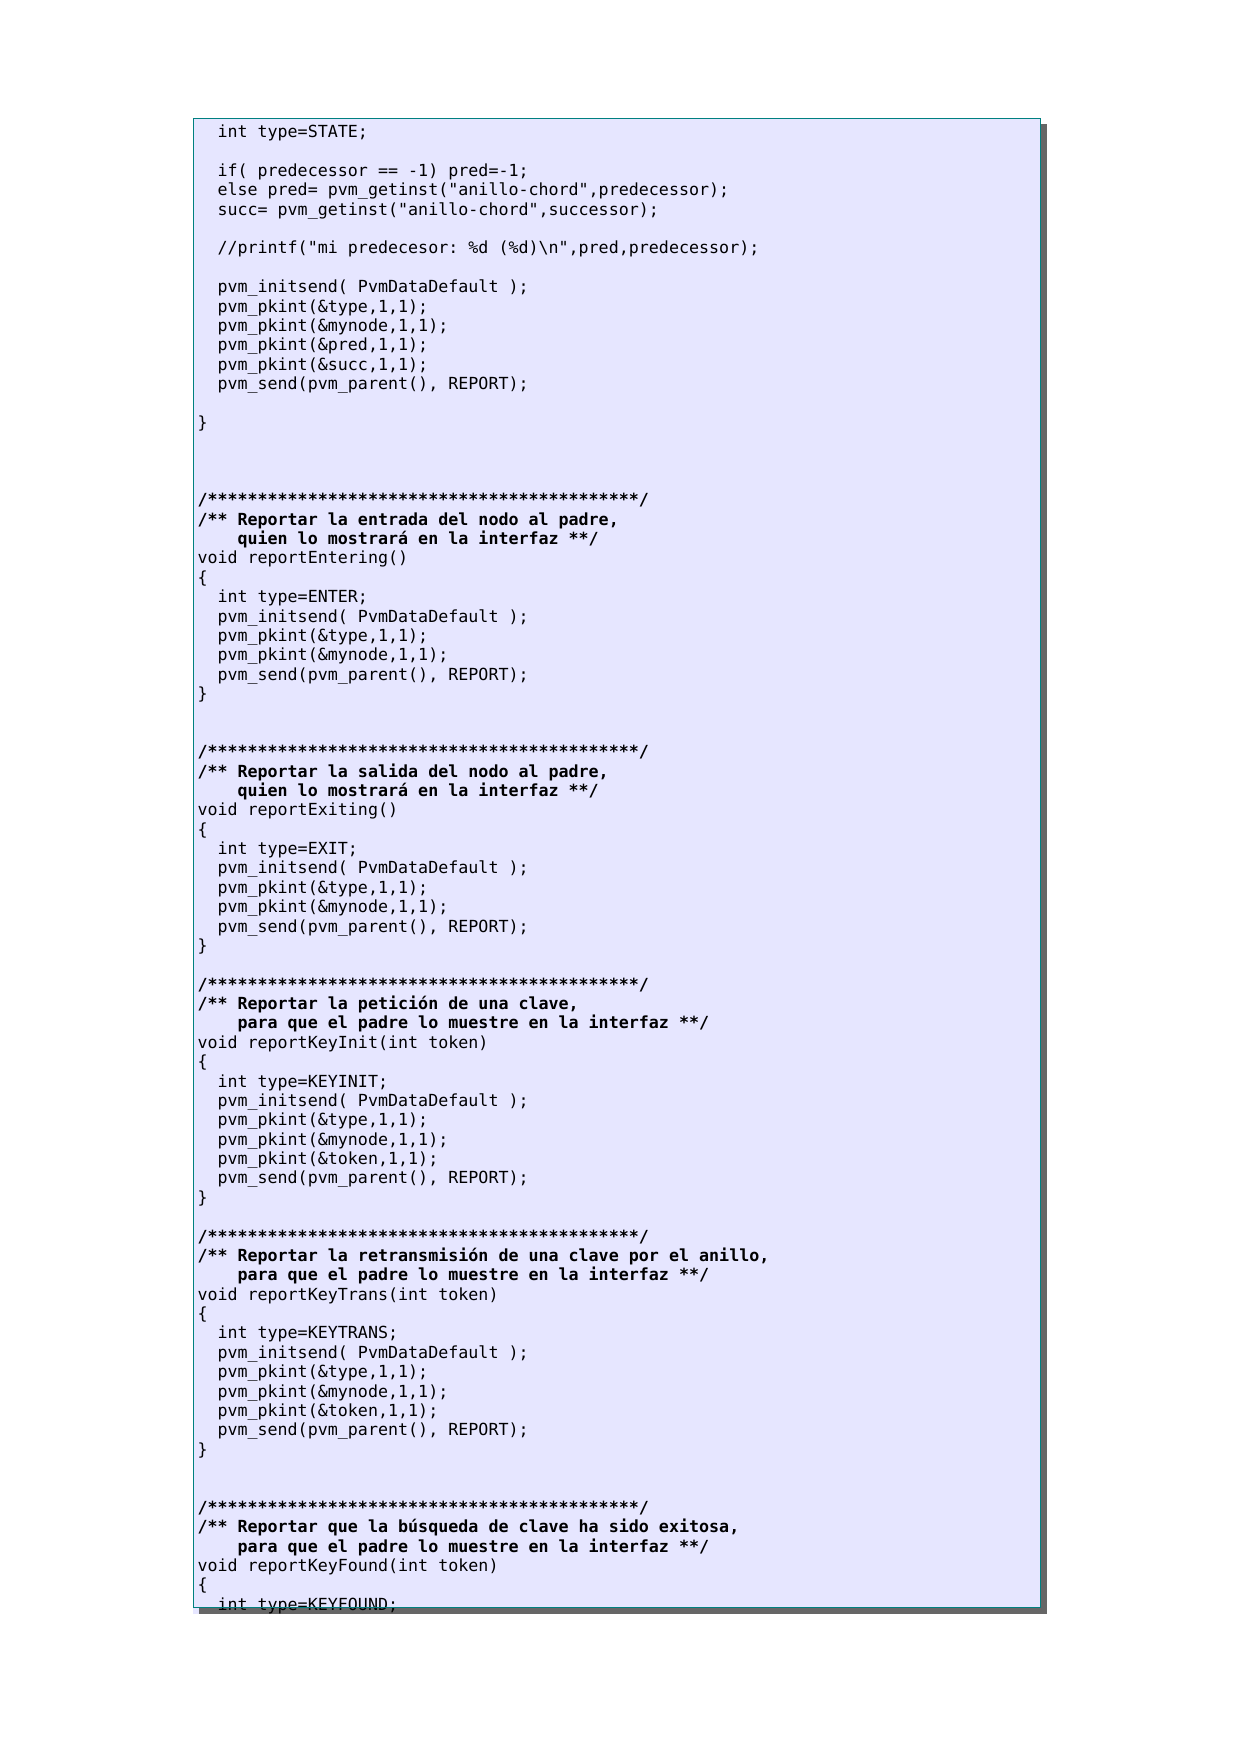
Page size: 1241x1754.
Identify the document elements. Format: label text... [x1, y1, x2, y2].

text /** Reportar la entrada del nodo al padre, [194, 506, 1040, 525]
text else pred= pvm_getinst("anillo-chord",predecessor); [194, 176, 1040, 196]
text /** Reportar la retransmisión de una clave por el anillo, [194, 1242, 1040, 1261]
text quien lo mostrará en la interfaz **/ [194, 525, 1040, 544]
text pvm_pkint(&type,1,1); [194, 1358, 1040, 1377]
text pvm_pkint(&mynode,1,1); [194, 641, 1040, 661]
text /*******************************************/ [194, 971, 1040, 990]
text if( predecessor == -1) pred=-1; [194, 157, 1040, 176]
text } [194, 680, 1040, 699]
text } [194, 932, 1040, 951]
text succ= pvm_getinst("anillo-chord",successor); [194, 196, 1040, 215]
text } [194, 409, 1040, 428]
text pvm_pkint(&succ,1,1); [194, 351, 1040, 370]
text pvm_pkint(&type,1,1); [194, 622, 1040, 641]
text pvm_pkint(&type,1,1); [194, 874, 1040, 893]
text pvm_pkint(&mynode,1,1); [194, 893, 1040, 912]
text pvm_initsend( PvmDataDefault ); [194, 1087, 1040, 1106]
text pvm_pkint(&mynode,1,1); [194, 1126, 1040, 1145]
text /*******************************************/ [194, 1494, 1040, 1513]
text { [194, 564, 1040, 583]
text pvm_send(pvm_parent(), REPORT); [194, 1164, 1040, 1184]
text /** Reportar que la búsqueda de clave ha sido exitosa, [194, 1513, 1040, 1532]
text int type=ENTER; [194, 583, 1040, 602]
text void reportExiting() [194, 796, 1040, 816]
text int type=STATE; [194, 119, 1040, 137]
text pvm_pkint(&type,1,1); [194, 1106, 1040, 1126]
text para que el padre lo muestre en la interfaz **/ [194, 1261, 1040, 1281]
text para que el padre lo muestre en la interfaz **/ [194, 1009, 1040, 1029]
text pvm_send(pvm_parent(), REPORT); [194, 1416, 1040, 1436]
text /** Reportar la petición de una clave, [194, 990, 1040, 1009]
text para que el padre lo muestre en la interfaz **/ [194, 1532, 1040, 1552]
text int type=KEYTRANS; [194, 1319, 1040, 1339]
text } [194, 1184, 1040, 1203]
text quien lo mostrará en la interfaz **/ [194, 777, 1040, 796]
text pvm_pkint(&mynode,1,1); [194, 312, 1040, 331]
text } [194, 1436, 1040, 1455]
text /*******************************************/ [194, 1222, 1040, 1242]
text void reportKeyTrans(int token) [194, 1281, 1040, 1300]
text /** Reportar la salida del nodo al padre, [194, 757, 1040, 777]
text pvm_initsend( PvmDataDefault ); [194, 854, 1040, 874]
text { [194, 1300, 1040, 1319]
text pvm_pkint(&token,1,1); [194, 1145, 1040, 1164]
text void reportEntering() [194, 544, 1040, 564]
text { [194, 1048, 1040, 1067]
text { [194, 816, 1040, 835]
text //printf("mi predecesor: %d (%d)\n",pred,predecessor); [194, 234, 1040, 254]
text /*******************************************/ [194, 738, 1040, 757]
text void reportKeyFound(int token) [194, 1552, 1040, 1571]
text pvm_pkint(&mynode,1,1); [194, 1377, 1040, 1397]
text pvm_initsend( PvmDataDefault ); [194, 1339, 1040, 1358]
text int type=KEYINIT; [194, 1067, 1040, 1087]
text int type=EXIT; [194, 835, 1040, 854]
text pvm_pkint(&type,1,1); [194, 292, 1040, 312]
text /*******************************************/ [194, 486, 1040, 506]
text int type=KEYFOUND; [194, 1591, 1040, 1607]
text pvm_initsend( PvmDataDefault ); [194, 273, 1040, 292]
text pvm_send(pvm_parent(), REPORT); [194, 912, 1040, 932]
text { [194, 1571, 1040, 1591]
text pvm_send(pvm_parent(), REPORT); [194, 661, 1040, 680]
text pvm_initsend( PvmDataDefault ); [194, 602, 1040, 622]
text pvm_pkint(&pred,1,1); [194, 331, 1040, 351]
text pvm_pkint(&token,1,1); [194, 1397, 1040, 1416]
text void reportKeyInit(int token) [194, 1029, 1040, 1048]
text pvm_send(pvm_parent(), REPORT); [194, 370, 1040, 389]
